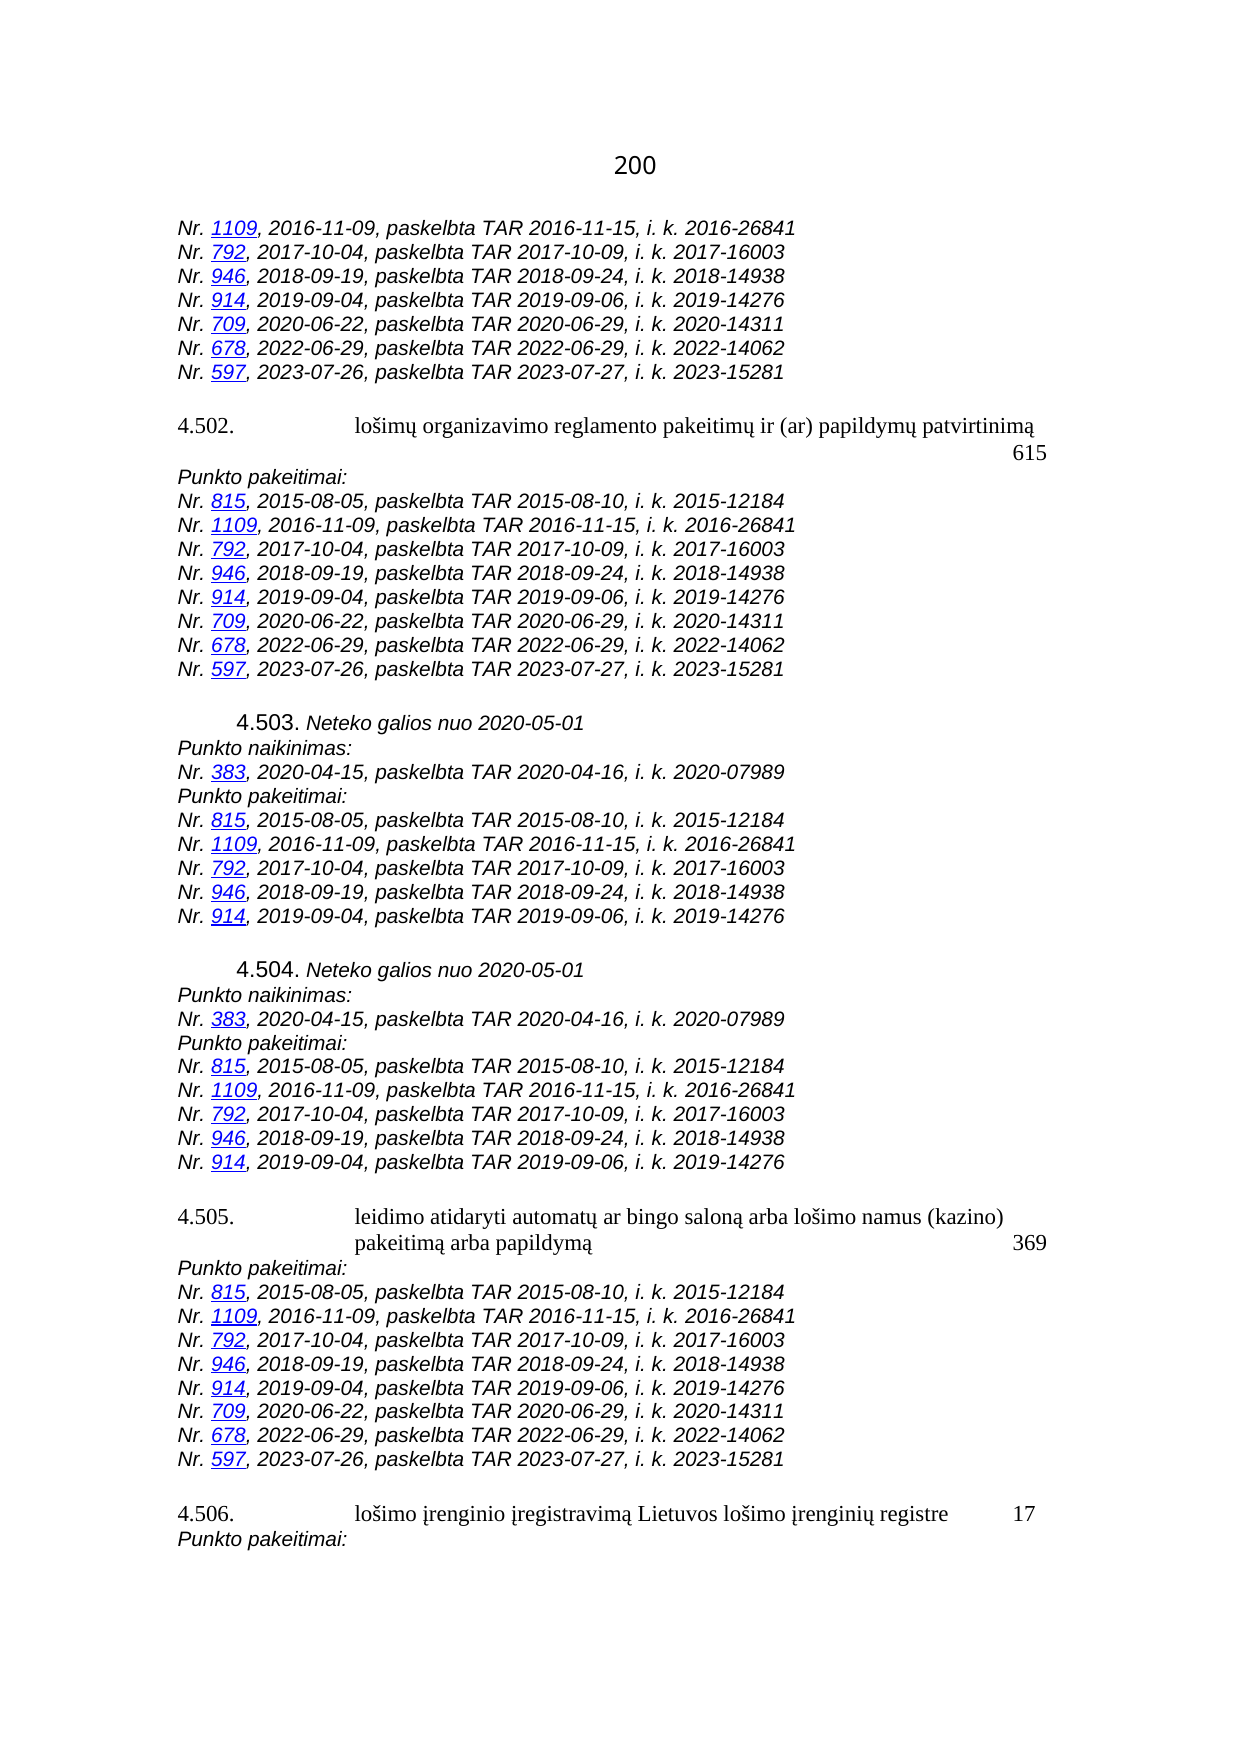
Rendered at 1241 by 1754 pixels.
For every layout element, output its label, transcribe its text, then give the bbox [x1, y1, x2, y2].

text Nr. 1109, 2016-11-09, paskelbta TAR 2016-11-15, i. k. 2016-26841 [177, 513, 1092, 537]
text Nr. 946, 2018-09-19, paskelbta TAR 2018-09-24, i. k. 2018-14938 [177, 561, 1092, 585]
text Punkto naikinimas: [177, 736, 1092, 760]
text Nr. 815, 2015-08-05, paskelbta TAR 2015-08-10, i. k. 2015-12184 [177, 808, 1092, 832]
text Nr. 383, 2020-04-15, paskelbta TAR 2020-04-16, i. k. 2020-07989 [177, 760, 1092, 784]
text Nr. 709, 2020-06-22, paskelbta TAR 2020-06-29, i. k. 2020-14311 [177, 312, 1092, 336]
text Nr. 946, 2018-09-19, paskelbta TAR 2018-09-24, i. k. 2018-14938 [177, 879, 1092, 903]
text Nr. 946, 2018-09-19, paskelbta TAR 2018-09-24, i. k. 2018-14938 [177, 264, 1092, 288]
text Nr. 914, 2019-09-04, paskelbta TAR 2019-09-06, i. k. 2019-14276 [177, 585, 1092, 609]
text Punkto pakeitimai: [177, 1256, 1092, 1279]
text Nr. 792, 2017-10-04, paskelbta TAR 2017-10-09, i. k. 2017-16003 [177, 240, 1092, 264]
text Nr. 1109, 2016-11-09, paskelbta TAR 2016-11-15, i. k. 2016-26841 [177, 216, 1092, 240]
text Nr. 946, 2018-09-19, paskelbta TAR 2018-09-24, i. k. 2018-14938 [177, 1126, 1092, 1150]
text 4.503. Neteko galios nuo 2020-05-01 [177, 709, 1092, 736]
text Nr. 792, 2017-10-04, paskelbta TAR 2017-10-09, i. k. 2017-16003 [177, 537, 1092, 561]
text Nr. 678, 2022-06-29, paskelbta TAR 2022-06-29, i. k. 2022-14062 [177, 336, 1092, 359]
text Nr. 914, 2019-09-04, paskelbta TAR 2019-09-06, i. k. 2019-14276 [177, 288, 1092, 312]
text Nr. 678, 2022-06-29, paskelbta TAR 2022-06-29, i. k. 2022-14062 [177, 633, 1092, 657]
text Nr. 815, 2015-08-05, paskelbta TAR 2015-08-10, i. k. 2015-12184 [177, 1054, 1092, 1078]
text Nr. 914, 2019-09-04, paskelbta TAR 2019-09-06, i. k. 2019-14276 [177, 1375, 1092, 1399]
text Nr. 709, 2020-06-22, paskelbta TAR 2020-06-29, i. k. 2020-14311 [177, 1399, 1092, 1423]
text Nr. 597, 2023-07-26, paskelbta TAR 2023-07-27, i. k. 2023-15281 [177, 1447, 1092, 1471]
text Nr. 597, 2023-07-26, paskelbta TAR 2023-07-27, i. k. 2023-15281 [177, 657, 1092, 681]
text Nr. 709, 2020-06-22, paskelbta TAR 2020-06-29, i. k. 2020-14311 [177, 609, 1092, 633]
text Nr. 815, 2015-08-05, paskelbta TAR 2015-08-10, i. k. 2015-12184 [177, 489, 1092, 513]
text 4.504. Neteko galios nuo 2020-05-01 [177, 956, 1092, 982]
text Punkto pakeitimai: [177, 465, 1092, 489]
text Nr. 815, 2015-08-05, paskelbta TAR 2015-08-10, i. k. 2015-12184 [177, 1279, 1092, 1303]
text Nr. 383, 2020-04-15, paskelbta TAR 2020-04-16, i. k. 2020-07989 [177, 1006, 1092, 1030]
text Nr. 914, 2019-09-04, paskelbta TAR 2019-09-06, i. k. 2019-14276 [177, 1150, 1092, 1174]
text Nr. 792, 2017-10-04, paskelbta TAR 2017-10-09, i. k. 2017-16003 [177, 856, 1092, 879]
text Nr. 597, 2023-07-26, paskelbta TAR 2023-07-27, i. k. 2023-15281 [177, 359, 1092, 383]
text Nr. 792, 2017-10-04, paskelbta TAR 2017-10-09, i. k. 2017-16003 [177, 1327, 1092, 1351]
text 4.502. lošimų organizavimo reglamento pakeitimų ir (ar) papildymų patvirtinimą 615 [177, 412, 1092, 465]
text Nr. 1109, 2016-11-09, paskelbta TAR 2016-11-15, i. k. 2016-26841 [177, 1303, 1092, 1327]
text Nr. 1109, 2016-11-09, paskelbta TAR 2016-11-15, i. k. 2016-26841 [177, 832, 1092, 856]
text Nr. 678, 2022-06-29, paskelbta TAR 2022-06-29, i. k. 2022-14062 [177, 1423, 1092, 1447]
text Punkto naikinimas: [177, 982, 1092, 1006]
text Punkto pakeitimai: [177, 1030, 1092, 1054]
text Punkto pakeitimai: [177, 784, 1092, 808]
text Nr. 1109, 2016-11-09, paskelbta TAR 2016-11-15, i. k. 2016-26841 [177, 1078, 1092, 1102]
text Nr. 792, 2017-10-04, paskelbta TAR 2017-10-09, i. k. 2017-16003 [177, 1102, 1092, 1126]
text Nr. 946, 2018-09-19, paskelbta TAR 2018-09-24, i. k. 2018-14938 [177, 1351, 1092, 1375]
text Punkto pakeitimai: [177, 1526, 1092, 1550]
text 4.506. lošimo įrenginio įregistravimą Lietuvos lošimo įrenginių registre 17 [177, 1500, 1092, 1526]
text Nr. 914, 2019-09-04, paskelbta TAR 2019-09-06, i. k. 2019-14276 [177, 903, 1092, 927]
text 4.505. leidimo atidaryti automatų ar bingo saloną arba lošimo namus (kazino) pakeitimą arba papildymą 369 [177, 1203, 1092, 1256]
